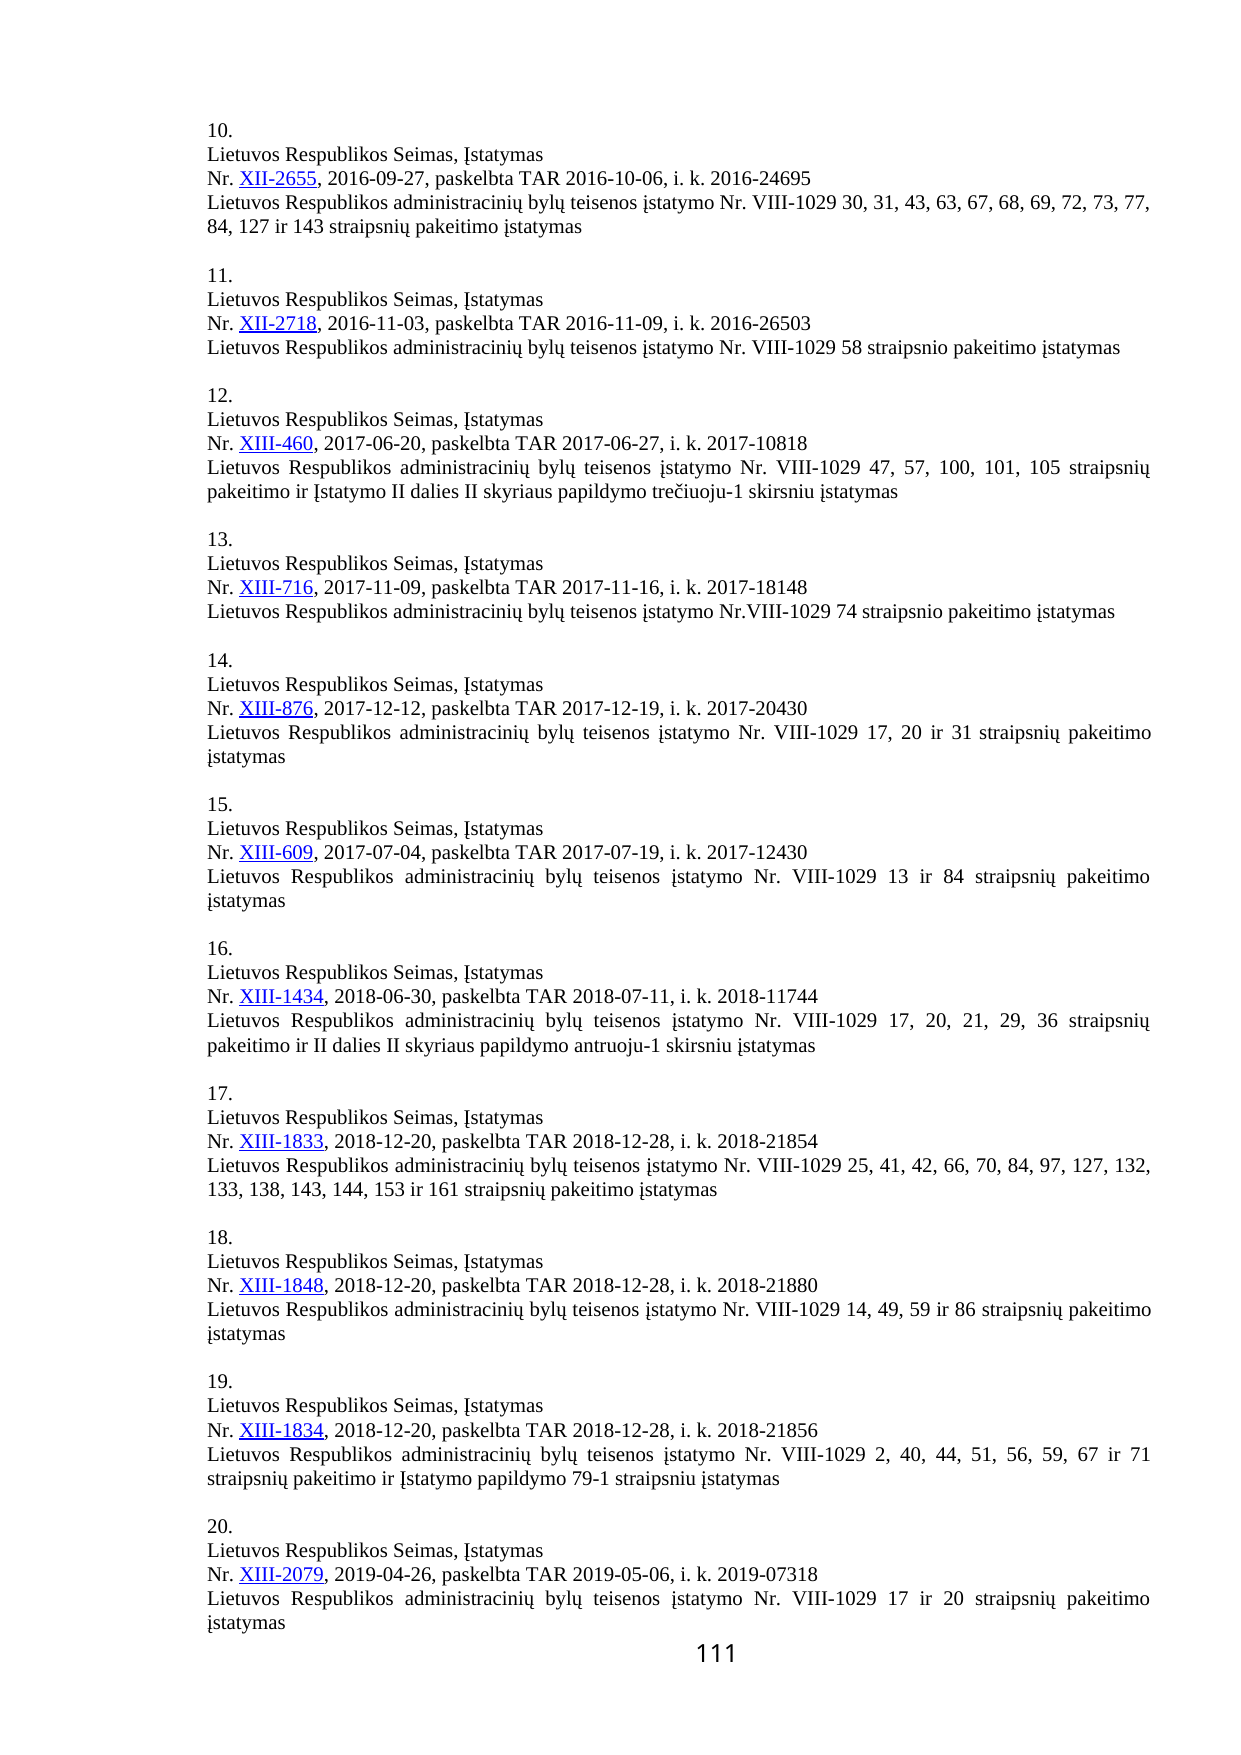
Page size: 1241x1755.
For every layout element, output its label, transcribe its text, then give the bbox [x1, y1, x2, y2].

text Lietuvos Respublikos Seimas, Įstatymas [207, 1538, 1152, 1562]
text 18. [207, 1225, 1152, 1249]
text 19. [207, 1369, 1152, 1393]
text 13. [207, 527, 1152, 551]
text Nr. XIII-716, 2017-11-09, paskelbta TAR 2017-11-16, i. k. 2017-18148 [207, 575, 1152, 599]
text Nr. XIII-1834, 2018-12-20, paskelbta TAR 2018-12-28, i. k. 2018-21856 [207, 1417, 1152, 1442]
text Lietuvos Respublikos Seimas, Įstatymas [207, 672, 1152, 696]
text Lietuvos Respublikos administracinių bylų teisenos įstatymo Nr.VIII-1029 74 straipsnio pakeitimo įstatymas [207, 599, 1152, 623]
text Lietuvos Respublikos administracinių bylų teisenos įstatymo Nr. VIII-1029 2, 40, 44, 51, 56, 59, 67 ir 71 straipsnių pakeitimo ir Įstatymo papildymo 79-1 straipsniu įstatymas [207, 1442, 1152, 1490]
text Nr. XIII-1833, 2018-12-20, paskelbta TAR 2018-12-28, i. k. 2018-21854 [207, 1129, 1152, 1153]
text 12. [207, 383, 1152, 407]
text Lietuvos Respublikos administracinių bylų teisenos įstatymo Nr. VIII-1029 14, 49, 59 ir 86 straipsnių pakeitimo įstatymas [207, 1297, 1152, 1345]
text 17. [207, 1081, 1152, 1105]
text Lietuvos Respublikos administracinių bylų teisenos įstatymo Nr. VIII-1029 17 ir 20 straipsnių pakeitimo įstatymas [207, 1586, 1152, 1634]
text Lietuvos Respublikos Seimas, Įstatymas [207, 551, 1152, 575]
text Lietuvos Respublikos Seimas, Įstatymas [207, 287, 1152, 311]
text Lietuvos Respublikos administracinių bylų teisenos įstatymo Nr. VIII-1029 17, 20 ir 31 straipsnių pakeitimo įstatymas [207, 720, 1152, 768]
text Nr. XIII-2079, 2019-04-26, paskelbta TAR 2019-05-06, i. k. 2019-07318 [207, 1562, 1152, 1586]
text 20. [207, 1514, 1152, 1538]
text 10. [207, 118, 1152, 142]
text Nr. XIII-609, 2017-07-04, paskelbta TAR 2017-07-19, i. k. 2017-12430 [207, 840, 1152, 864]
text 14. [207, 647, 1152, 672]
text Lietuvos Respublikos administracinių bylų teisenos įstatymo Nr. VIII-1029 25, 41, 42, 66, 70, 84, 97, 127, 132, 133, 138, 143, 144, 153 ir 161 straipsnių pakeitimo įstatymas [207, 1153, 1152, 1201]
text Nr. XII-2655, 2016-09-27, paskelbta TAR 2016-10-06, i. k. 2016-24695 [207, 166, 1152, 190]
text 16. [207, 936, 1152, 960]
text Lietuvos Respublikos Seimas, Įstatymas [207, 407, 1152, 431]
text Lietuvos Respublikos Seimas, Įstatymas [207, 816, 1152, 840]
text Lietuvos Respublikos administracinių bylų teisenos įstatymo Nr. VIII-1029 30, 31, 43, 63, 67, 68, 69, 72, 73, 77, 84, 127 ir 143 straipsnių pakeitimo įstatymas [207, 190, 1152, 238]
text Lietuvos Respublikos Seimas, Įstatymas [207, 1249, 1152, 1273]
text 11. [207, 262, 1152, 287]
text Nr. XIII-460, 2017-06-20, paskelbta TAR 2017-06-27, i. k. 2017-10818 [207, 431, 1152, 455]
text Nr. XIII-1848, 2018-12-20, paskelbta TAR 2018-12-28, i. k. 2018-21880 [207, 1273, 1152, 1297]
text Lietuvos Respublikos Seimas, Įstatymas [207, 142, 1152, 166]
text 15. [207, 792, 1152, 816]
text Lietuvos Respublikos administracinių bylų teisenos įstatymo Nr. VIII-1029 58 straipsnio pakeitimo įstatymas [207, 335, 1152, 359]
text Lietuvos Respublikos administracinių bylų teisenos įstatymo Nr. VIII-1029 47, 57, 100, 101, 105 straipsnių pakeitimo ir Įstatymo II dalies II skyriaus papildymo trečiuoju-1 skirsniu įstatymas [207, 455, 1152, 503]
text Lietuvos Respublikos administracinių bylų teisenos įstatymo Nr. VIII-1029 13 ir 84 straipsnių pakeitimo įstatymas [207, 864, 1152, 912]
text Nr. XIII-1434, 2018-06-30, paskelbta TAR 2018-07-11, i. k. 2018-11744 [207, 984, 1152, 1008]
text Nr. XII-2718, 2016-11-03, paskelbta TAR 2016-11-09, i. k. 2016-26503 [207, 311, 1152, 335]
text Nr. XIII-876, 2017-12-12, paskelbta TAR 2017-12-19, i. k. 2017-20430 [207, 696, 1152, 720]
text Lietuvos Respublikos Seimas, Įstatymas [207, 1393, 1152, 1417]
text Lietuvos Respublikos Seimas, Įstatymas [207, 1105, 1152, 1129]
text Lietuvos Respublikos administracinių bylų teisenos įstatymo Nr. VIII-1029 17, 20, 21, 29, 36 straipsnių pakeitimo ir II dalies II skyriaus papildymo antruoju-1 skirsniu įstatymas [207, 1008, 1152, 1057]
text Lietuvos Respublikos Seimas, Įstatymas [207, 960, 1152, 984]
